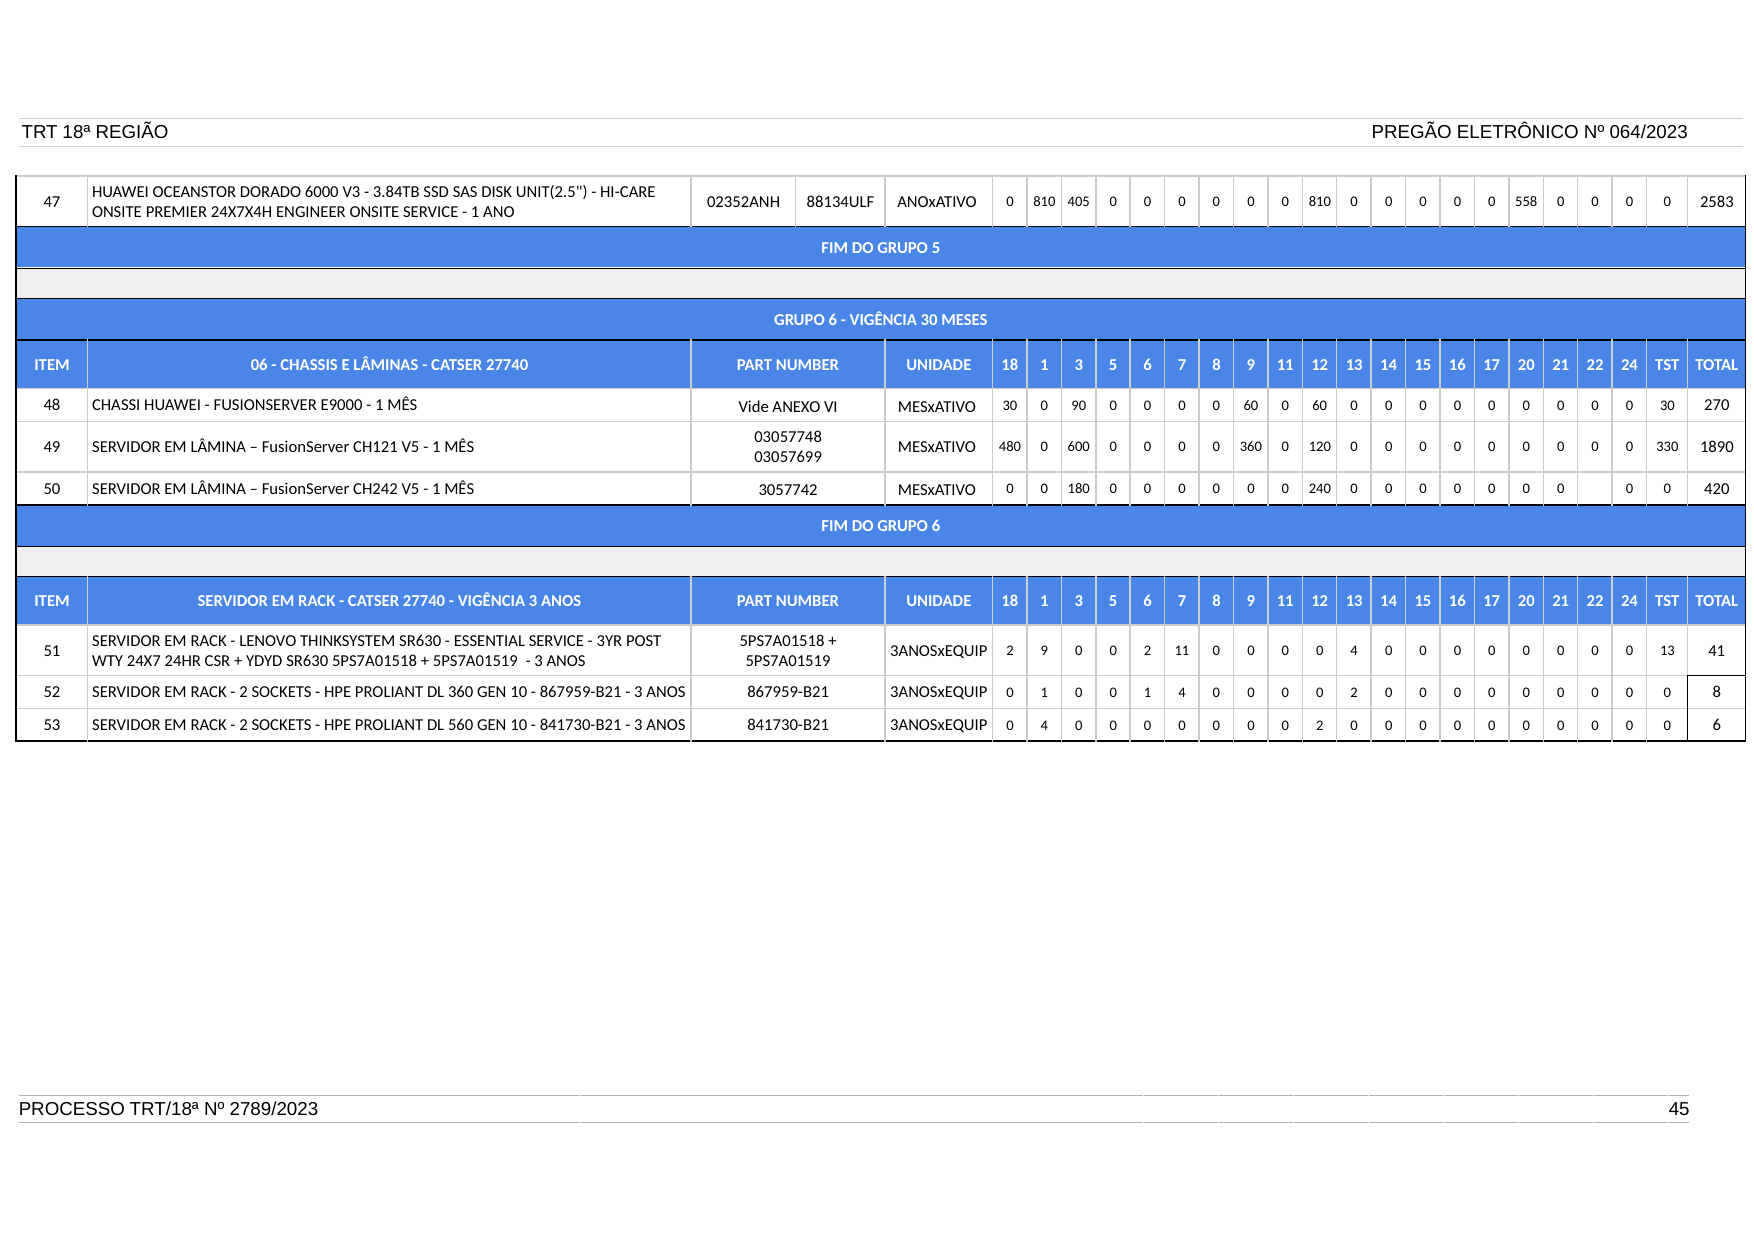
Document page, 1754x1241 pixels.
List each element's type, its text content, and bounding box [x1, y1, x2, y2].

table_cell 0 [1303, 626, 1336, 675]
table_cell 1 [1028, 577, 1061, 624]
table_cell 0 [1062, 709, 1095, 740]
table_cell 0 [1200, 626, 1233, 675]
table_cell 1890 [1688, 422, 1745, 471]
table_cell 0 [1510, 626, 1543, 675]
table_cell 21 [1544, 341, 1577, 388]
table_cell 0 [993, 177, 1026, 226]
table_cell 4 [1028, 709, 1061, 740]
table_cell 0 [1165, 177, 1198, 226]
table_cell 0 [1510, 473, 1543, 504]
table_cell TOTAL [1688, 341, 1745, 388]
table_cell 47 [17, 177, 87, 226]
table_cell 0 [1372, 422, 1405, 471]
table_cell ITEM [17, 577, 87, 624]
table_cell 02352ANH [692, 177, 795, 226]
table_cell 0 [1337, 709, 1370, 740]
table_cell 48 [17, 389, 87, 421]
table_cell MESxATIVO [886, 422, 992, 471]
table_cell 0 [1234, 626, 1267, 675]
table_cell 0 [1165, 422, 1198, 471]
table_cell 4 [1337, 626, 1370, 675]
table_cell 30 [993, 389, 1026, 421]
table_cell 0 [1131, 389, 1164, 421]
table_cell 06 - CHASSIS E LÂMINAS - CATSER 27740 [88, 341, 690, 388]
table_cell 0 [1372, 709, 1405, 740]
table_cell 0 [1475, 389, 1508, 421]
table_cell [1578, 473, 1611, 504]
table_cell CHASSI HUAWEI - FUSIONSERVER E9000 - 1 MÊS [88, 389, 690, 421]
table_cell 22 [1578, 577, 1611, 624]
table_cell 0 [1578, 676, 1611, 707]
table_cell 0 [1544, 473, 1577, 504]
table_cell 0 [993, 676, 1026, 707]
table_cell 6 [1688, 709, 1745, 740]
table_cell SERVIDOR EM RACK - 2 SOCKETS - HPE PROLIANT DL 360 GEN 10 - 867959-B21 - 3 ANOS [88, 676, 690, 707]
table_cell 360 [1234, 422, 1267, 471]
table_cell 2583 [1688, 177, 1745, 226]
table_cell 0 [1578, 177, 1611, 226]
table_cell 480 [993, 422, 1026, 471]
table_cell 4 [1165, 676, 1198, 707]
table_cell 11 [1165, 626, 1198, 675]
table_cell FIM DO GRUPO 6 [17, 506, 1745, 546]
table_cell 0 [1510, 389, 1543, 421]
table_cell 0 [1372, 676, 1405, 707]
table_cell 0 [1613, 676, 1646, 707]
table_cell 180 [1062, 473, 1095, 504]
table_cell 50 [17, 473, 87, 504]
table_cell 0 [1647, 473, 1687, 504]
table_cell 90 [1062, 389, 1095, 421]
table_cell 5PS7A01518 + 5PS7A01519 [692, 626, 884, 675]
table_cell 0 [1165, 709, 1198, 740]
table_cell 15 [1406, 341, 1439, 388]
table_cell SERVIDOR EM RACK - LENOVO THINKSYSTEM SR630 - ESSENTIAL SERVICE - 3YR POST WTY 24X7 24HR CSR + YDYD SR630 5PS7A01518 + 5PS7A01519 - 3 ANOS [88, 626, 690, 675]
table_cell 0 [1475, 177, 1508, 226]
table_cell 2 [1303, 709, 1336, 740]
table_cell 1 [1028, 341, 1061, 388]
table_cell 0 [1544, 626, 1577, 675]
table_cell 0 [1406, 676, 1439, 707]
table_cell 30 [1647, 389, 1687, 421]
table_cell 0 [1441, 177, 1474, 226]
table_cell 0 [1131, 422, 1164, 471]
table_cell 3ANOSxEQUIP [886, 709, 992, 740]
table_cell 11 [1269, 341, 1302, 388]
table_cell 0 [1578, 389, 1611, 421]
table_cell 810 [1028, 177, 1061, 226]
table_cell [17, 269, 1745, 298]
table_cell 0 [1613, 177, 1646, 226]
table_cell 0 [1406, 473, 1439, 504]
table_cell 0 [1234, 473, 1267, 504]
table_cell 810 [1303, 177, 1336, 226]
table_cell 0 [1613, 709, 1646, 740]
table_cell 0 [1475, 473, 1508, 504]
table_cell 330 [1647, 422, 1687, 471]
table_cell 88134ULF [796, 177, 884, 226]
table_cell 0 [1200, 709, 1233, 740]
table_cell 2 [993, 626, 1026, 675]
table_cell 52 [17, 676, 87, 707]
table_cell 0 [1406, 422, 1439, 471]
table_cell SERVIDOR EM LÂMINA – FusionServer CH121 V5 - 1 MÊS [88, 422, 690, 471]
table_cell 3057742 [692, 473, 884, 504]
table_cell 0 [1269, 473, 1302, 504]
table_cell 0 [1406, 709, 1439, 740]
table_cell 120 [1303, 422, 1336, 471]
table_cell 0 [1372, 473, 1405, 504]
table_cell 600 [1062, 422, 1095, 471]
table_cell 0 [1200, 177, 1233, 226]
table_cell 1 [1131, 676, 1164, 707]
table_cell TST [1647, 577, 1687, 624]
table_cell 0 [1613, 422, 1646, 471]
table_cell HUAWEI OCEANSTOR DORADO 6000 V3 - 3.84TB SSD SAS DISK UNIT(2.5") - HI-CARE ONSITE PREMIER 24X7X4H ENGINEER ONSITE SERVICE - 1 ANO [88, 177, 690, 226]
table_cell ITEM [17, 341, 87, 388]
table_cell 0 [1234, 177, 1267, 226]
table_cell 841730-B21 [692, 709, 884, 740]
table_cell 0 [1406, 177, 1439, 226]
table_cell 6 [1131, 577, 1164, 624]
table_cell 17 [1475, 577, 1508, 624]
table_cell 8 [1200, 341, 1233, 388]
table_cell 0 [1028, 389, 1061, 421]
table_cell 60 [1303, 389, 1336, 421]
table_cell 0 [1544, 422, 1577, 471]
table_cell 3 [1062, 577, 1095, 624]
table_cell Vide ANEXO VI [692, 389, 884, 421]
table_cell 1 [1028, 676, 1061, 707]
table_cell 17 [1475, 341, 1508, 388]
table_cell 0 [1269, 422, 1302, 471]
table_cell 0 [1165, 473, 1198, 504]
table_cell 0 [993, 473, 1026, 504]
table_cell 7 [1165, 577, 1198, 624]
table_cell 0 [1647, 709, 1687, 740]
table_cell 0 [1097, 676, 1129, 707]
table_cell SERVIDOR EM LÂMINA – FusionServer CH242 V5 - 1 MÊS [88, 473, 690, 504]
table_cell 0 [1372, 177, 1405, 226]
table_cell 0 [1544, 389, 1577, 421]
table_cell 13 [1337, 577, 1370, 624]
table_cell 0 [1372, 389, 1405, 421]
table_cell 0 [1578, 626, 1611, 675]
table_cell 0 [1475, 676, 1508, 707]
table_cell 0 [1475, 709, 1508, 740]
table_cell 0 [1475, 626, 1508, 675]
table_cell 0 [1097, 422, 1129, 471]
table_cell 03057748 03057699 [692, 422, 884, 471]
table_cell 0 [1097, 709, 1129, 740]
table_cell 0 [1510, 422, 1543, 471]
table_cell 0 [1200, 422, 1233, 471]
table_cell 0 [1269, 389, 1302, 421]
table_cell 18 [993, 341, 1026, 388]
table_cell SERVIDOR EM RACK - 2 SOCKETS - HPE PROLIANT DL 560 GEN 10 - 841730-B21 - 3 ANOS [88, 709, 690, 740]
table_cell [17, 547, 1745, 576]
table_cell 0 [1441, 473, 1474, 504]
table_cell 3 [1062, 341, 1095, 388]
table_cell 0 [1337, 473, 1370, 504]
table_cell 8 [1688, 676, 1745, 707]
table_cell 420 [1688, 473, 1745, 504]
table_cell 9 [1028, 626, 1061, 675]
table_cell 3ANOSxEQUIP [886, 676, 992, 707]
table_cell 2 [1131, 626, 1164, 675]
table_cell 0 [1510, 676, 1543, 707]
table_cell 0 [1510, 709, 1543, 740]
table_cell 0 [1475, 422, 1508, 471]
table_cell 12 [1303, 577, 1336, 624]
table_cell 405 [1062, 177, 1095, 226]
table_cell 0 [1269, 676, 1302, 707]
table_cell 0 [993, 709, 1026, 740]
table_cell UNIDADE [886, 577, 992, 624]
table_cell 21 [1544, 577, 1577, 624]
table_cell 20 [1510, 341, 1543, 388]
table_cell 0 [1234, 676, 1267, 707]
table_cell FIM DO GRUPO 5 [17, 227, 1745, 267]
table_cell 0 [1269, 709, 1302, 740]
table_cell 5 [1097, 341, 1129, 388]
table_cell 0 [1269, 626, 1302, 675]
table_cell 0 [1647, 676, 1687, 707]
table_cell 49 [17, 422, 87, 471]
table_cell MESxATIVO [886, 473, 992, 504]
table_cell ANOxATIVO [886, 177, 992, 226]
table_cell 0 [1097, 473, 1129, 504]
table_cell PART NUMBER [692, 577, 884, 624]
table_cell 0 [1372, 626, 1405, 675]
table_cell 53 [17, 709, 87, 740]
table_cell PART NUMBER [692, 341, 884, 388]
table_cell 0 [1406, 626, 1439, 675]
table_cell 0 [1200, 389, 1233, 421]
table_cell 0 [1028, 473, 1061, 504]
table_cell 0 [1165, 389, 1198, 421]
table_cell 11 [1269, 577, 1302, 624]
table_cell 18 [993, 577, 1026, 624]
table_cell 15 [1406, 577, 1439, 624]
table_cell 0 [1062, 676, 1095, 707]
table_cell 5 [1097, 577, 1129, 624]
table_cell 270 [1688, 389, 1745, 421]
table_cell 0 [1613, 626, 1646, 675]
table_cell 0 [1131, 473, 1164, 504]
table_cell 0 [1269, 177, 1302, 226]
table_cell 0 [1303, 676, 1336, 707]
table_cell 24 [1613, 577, 1646, 624]
table_cell GRUPO 6 - VIGÊNCIA 30 MESES [17, 299, 1745, 339]
table_cell 240 [1303, 473, 1336, 504]
table_cell 867959-B21 [692, 676, 884, 707]
table_cell 0 [1097, 177, 1129, 226]
table_cell 0 [1647, 177, 1687, 226]
table_cell 7 [1165, 341, 1198, 388]
table_cell 0 [1544, 676, 1577, 707]
table_cell 0 [1441, 676, 1474, 707]
table_cell UNIDADE [886, 341, 992, 388]
table_cell 16 [1441, 577, 1474, 624]
table_cell 0 [1578, 422, 1611, 471]
table_cell 0 [1337, 422, 1370, 471]
table_cell 0 [1200, 473, 1233, 504]
table_cell 14 [1372, 341, 1405, 388]
table_cell 0 [1406, 389, 1439, 421]
table_cell 0 [1028, 422, 1061, 471]
table_cell 0 [1544, 177, 1577, 226]
table_cell 0 [1441, 389, 1474, 421]
table_cell 0 [1613, 389, 1646, 421]
table_cell 0 [1131, 177, 1164, 226]
table_cell 9 [1234, 341, 1267, 388]
table_cell 8 [1200, 577, 1233, 624]
table_cell 0 [1200, 676, 1233, 707]
table_cell 0 [1062, 626, 1095, 675]
table_cell 51 [17, 626, 87, 675]
table_cell 0 [1441, 422, 1474, 471]
table_cell 0 [1097, 626, 1129, 675]
table_cell MESxATIVO [886, 389, 992, 421]
table_cell SERVIDOR EM RACK - CATSER 27740 - VIGÊNCIA 3 ANOS [88, 577, 690, 624]
table_cell 0 [1097, 389, 1129, 421]
table_cell 14 [1372, 577, 1405, 624]
table_cell 24 [1613, 341, 1646, 388]
table_cell 0 [1578, 709, 1611, 740]
table_cell 0 [1441, 626, 1474, 675]
table_cell 6 [1131, 341, 1164, 388]
table_cell TOTAL [1688, 577, 1745, 624]
table_cell 20 [1510, 577, 1543, 624]
table_cell TST [1647, 341, 1687, 388]
table_cell 60 [1234, 389, 1267, 421]
table_cell 12 [1303, 341, 1336, 388]
table_cell 0 [1234, 709, 1267, 740]
table_cell 0 [1337, 389, 1370, 421]
table_cell 0 [1613, 473, 1646, 504]
table_cell 9 [1234, 577, 1267, 624]
table_cell 3ANOSxEQUIP [886, 626, 992, 675]
table_cell 22 [1578, 341, 1611, 388]
table_cell 0 [1441, 709, 1474, 740]
table_cell 13 [1337, 341, 1370, 388]
table_cell 558 [1510, 177, 1543, 226]
table_cell 41 [1688, 626, 1745, 675]
table_cell 0 [1131, 709, 1164, 740]
table_cell 0 [1544, 709, 1577, 740]
table_cell 13 [1647, 626, 1687, 675]
table_cell 2 [1337, 676, 1370, 707]
table_cell 16 [1441, 341, 1474, 388]
table_cell 0 [1337, 177, 1370, 226]
